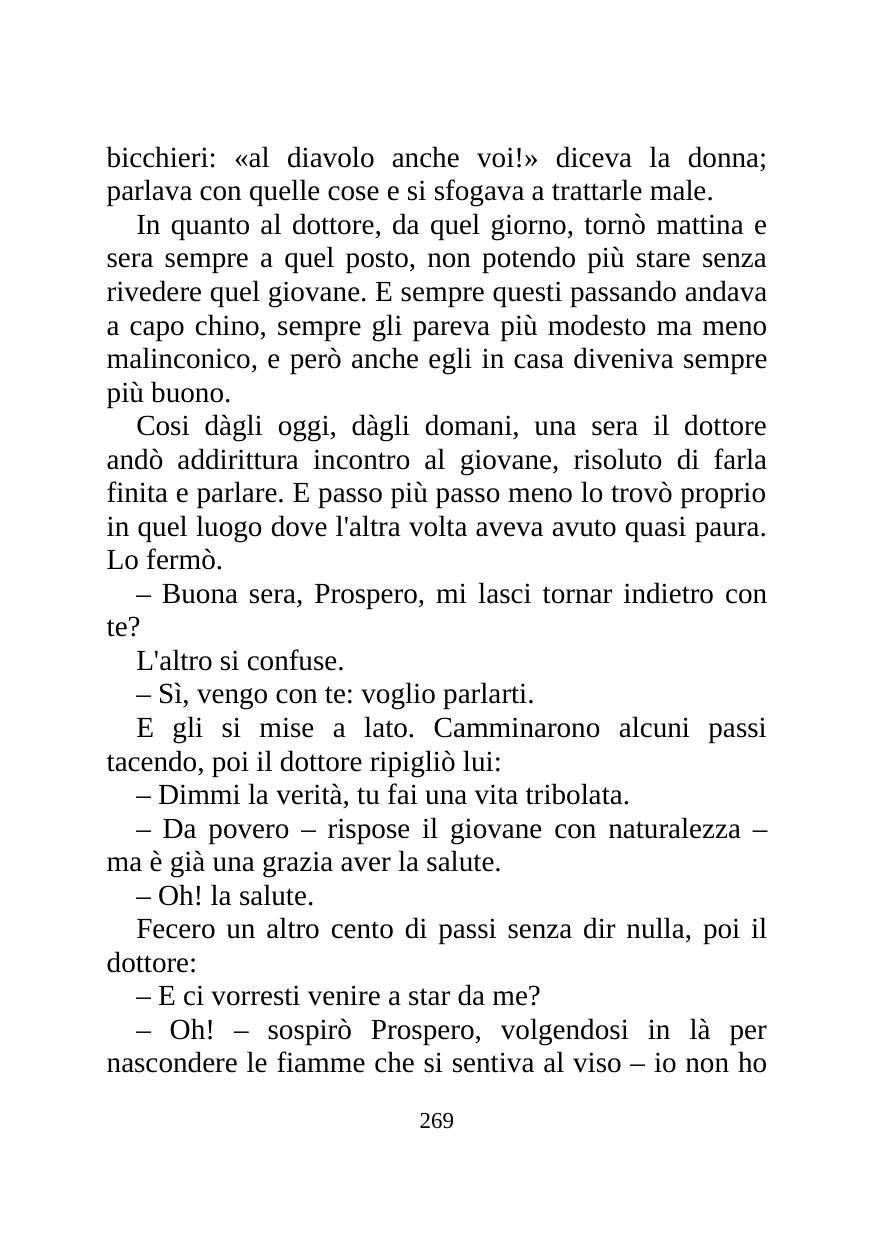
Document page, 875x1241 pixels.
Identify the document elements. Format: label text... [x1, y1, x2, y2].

text – Dimmi la verità, tu fai una vita tribolata. [106, 777, 768, 811]
text – Sì, vengo con te: voglio parlarti. [106, 677, 768, 710]
text E gli si mise a lato. Camminarono alcuni passi tacendo, poi il dottore ripigliò lui: [106, 710, 768, 777]
text – Oh! la salute. [106, 878, 768, 911]
text Fecero un altro cento di passi senza dir nulla, poi il dottore: [106, 911, 768, 978]
text In quanto al dottore, da quel giorno, tornò mattina e sera sempre a quel posto, non potendo più stare senza rivedere quel giovane. E sempre questi passando andava a capo chino, sempre gli pareva più modesto ma meno malinconico, e però anche egli in casa diveniva sempre più buono. [106, 207, 768, 408]
text – Oh! – sospirò Prospero, volgendosi in là per nascondere le fiamme che si sentiva al viso – io non ho [106, 1012, 768, 1079]
text – Da povero – rispose il giovane con naturalezza – ma è già una grazia aver la salute. [106, 811, 768, 878]
text L'altro si confuse. [106, 643, 768, 677]
text bicchieri: «al diavolo anche voi!» diceva la donna; parlava con quelle cose e si sfogava a trattarle male. [106, 140, 768, 207]
text Cosi dàgli oggi, dàgli domani, una sera il dottore andò addirittura incontro al giovane, risoluto di farla finita e parlare. E passo più passo meno lo trovò proprio in quel luogo dove l'altra volta aveva avuto quasi paura. Lo fermò. [106, 408, 768, 576]
text – E ci vorresti venire a star da me? [106, 978, 768, 1012]
text – Buona sera, Prospero, mi lasci tornar indietro con te? [106, 576, 768, 643]
